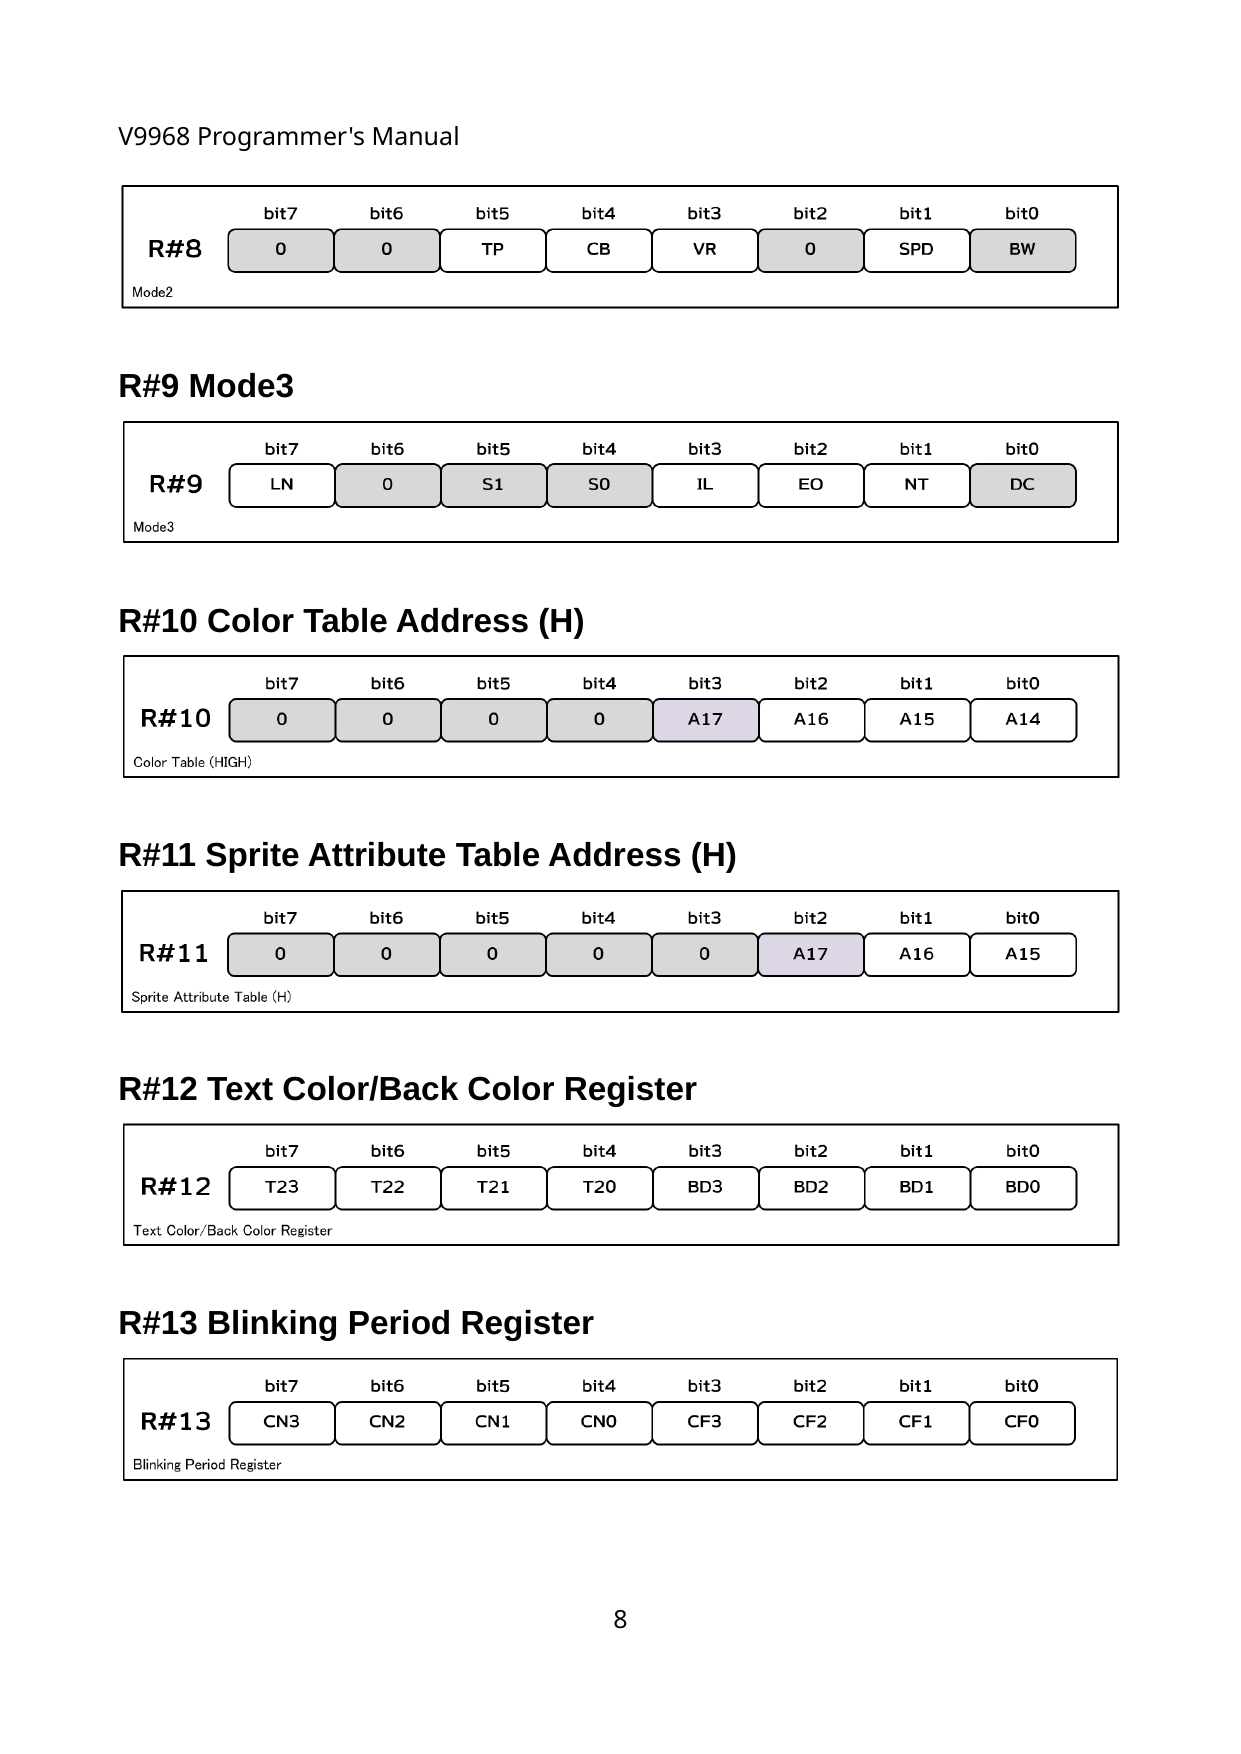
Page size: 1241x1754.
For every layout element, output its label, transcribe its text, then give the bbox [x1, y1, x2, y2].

subtitle R#13 Blinking Period Register [118, 1303, 1122, 1341]
picture [118, 1353, 1123, 1485]
subtitle R#11 Sprite Attribute Table Address (H) [118, 835, 1122, 873]
picture [118, 1120, 1123, 1249]
subtitle R#9 Mode3 [118, 366, 1122, 405]
subtitle R#10 Color Table Address (H) [118, 601, 1122, 639]
subtitle R#12 Text Color/Back Color Register [118, 1069, 1122, 1108]
picture [118, 886, 1123, 1015]
picture [118, 417, 1123, 546]
picture [118, 651, 1123, 781]
picture [118, 181, 1123, 312]
